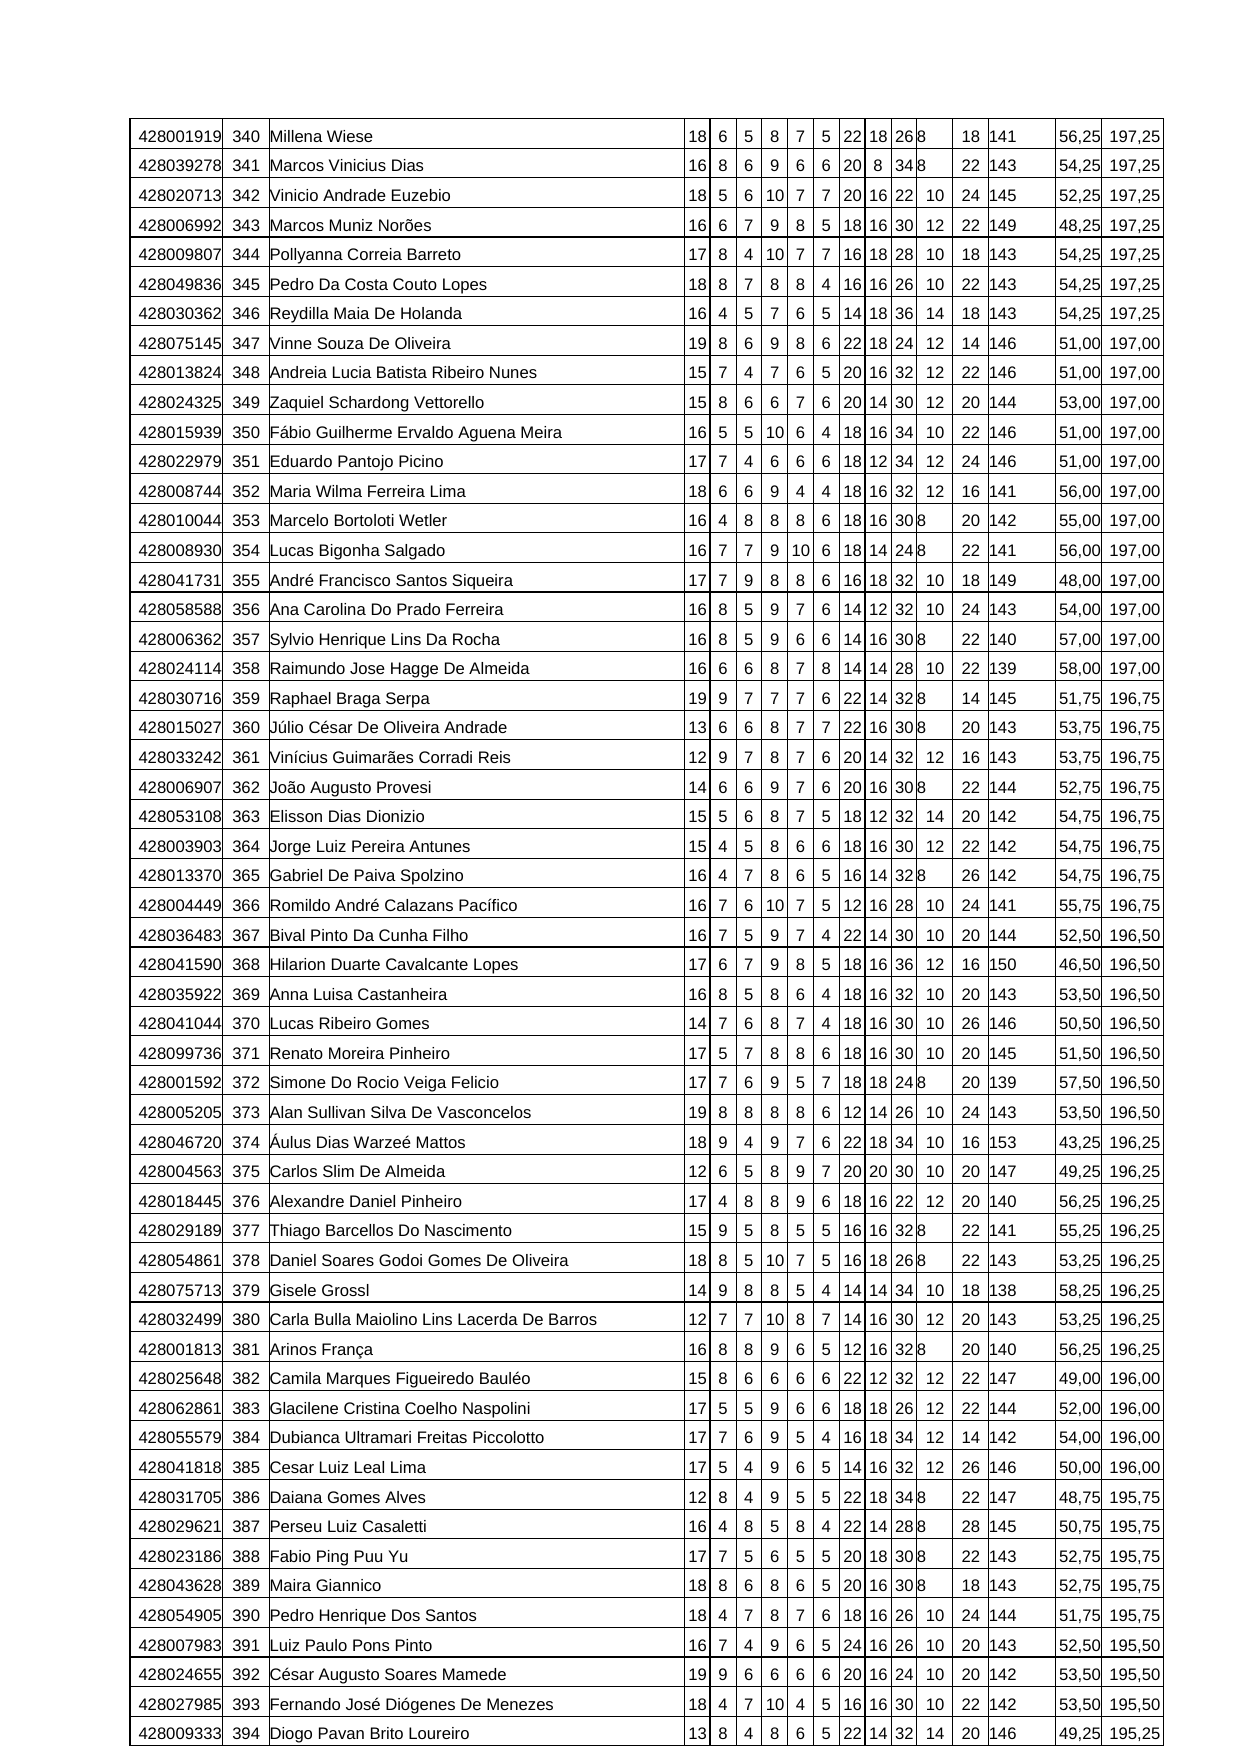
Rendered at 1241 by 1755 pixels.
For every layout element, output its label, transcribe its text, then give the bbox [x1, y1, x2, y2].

table_cell 138 [989, 1273, 1055, 1301]
table_cell 139 [989, 652, 1055, 680]
table_cell 196,50 [1102, 977, 1163, 1006]
table_cell 10 [917, 918, 952, 946]
table_cell 354 [223, 533, 269, 562]
table_cell 32 [892, 800, 916, 828]
table_cell 196,50 [1102, 1066, 1163, 1094]
table_cell Hilarion Duarte Cavalcante Lopes [270, 948, 684, 976]
table_cell 8 [762, 711, 787, 739]
table_cell 145 [989, 178, 1055, 207]
table_cell 12 [866, 1362, 891, 1390]
table_cell 355 [223, 563, 269, 591]
table_cell 6 [788, 415, 813, 443]
table_cell 56,00 [1056, 474, 1101, 503]
table_cell 5 [711, 1036, 736, 1065]
table_cell 18 [866, 1125, 891, 1153]
table_cell 197,25 [1102, 238, 1163, 266]
table_cell 8 [762, 1273, 787, 1301]
table_cell 341 [223, 149, 269, 177]
table_cell 197,25 [1102, 119, 1163, 148]
table_cell 197,00 [1102, 326, 1163, 355]
table_cell 8 [788, 1510, 813, 1538]
table_cell 14 [866, 1510, 891, 1538]
table_cell 7 [711, 533, 736, 562]
table_cell 365 [223, 859, 269, 887]
table_cell 8 [917, 1539, 952, 1568]
table_cell 20 [840, 149, 864, 177]
table_cell 16 [866, 1687, 891, 1716]
table_cell 4 [711, 1510, 736, 1538]
table_cell 195,75 [1102, 1480, 1163, 1508]
table_cell Raimundo Jose Hagge De Almeida [270, 652, 684, 680]
table_cell 22 [892, 1184, 916, 1213]
table_cell 9 [762, 1628, 787, 1656]
table_cell 4 [814, 1510, 839, 1538]
table_cell 7 [711, 1066, 736, 1094]
table_cell 53,50 [1056, 1658, 1101, 1686]
table_cell 5 [814, 119, 839, 148]
table_cell 20 [953, 504, 988, 532]
table_cell 18 [866, 1243, 891, 1272]
table_cell 197,25 [1102, 149, 1163, 177]
table_cell 6 [814, 563, 839, 591]
table_cell 6 [737, 711, 761, 739]
table_cell 6 [814, 770, 839, 798]
table_cell 20 [953, 918, 988, 946]
table_cell 195,75 [1102, 1598, 1163, 1627]
table_cell 51,50 [1056, 1036, 1101, 1065]
table_cell 5 [737, 297, 761, 325]
table_cell 54,25 [1056, 238, 1101, 266]
table_cell 10 [917, 563, 952, 591]
table_cell 30 [892, 918, 916, 946]
table_cell 52,50 [1056, 1628, 1101, 1656]
table_cell Marcelo Bortoloti Wetler [270, 504, 684, 532]
table_cell 16 [866, 1214, 891, 1242]
table_cell 16 [866, 1036, 891, 1065]
table_cell 7 [711, 918, 736, 946]
table_cell 390 [223, 1598, 269, 1627]
table_cell César Augusto Soares Mamede [270, 1658, 684, 1686]
table_cell 5 [814, 208, 839, 236]
table_cell 20 [953, 1184, 988, 1213]
table_cell 17 [685, 1539, 709, 1568]
table_cell 22 [840, 119, 864, 148]
table_cell 18 [840, 1066, 864, 1094]
table_cell 22 [953, 1687, 988, 1716]
table_cell 428033242 [131, 740, 222, 769]
table_cell 7 [814, 1155, 839, 1183]
table_cell 20 [840, 385, 864, 414]
table_cell 378 [223, 1243, 269, 1272]
table_cell 196,50 [1102, 1007, 1163, 1035]
table_cell 19 [685, 1658, 709, 1686]
table_cell 8 [788, 1303, 813, 1331]
table_cell 18 [866, 326, 891, 355]
table_cell 20 [840, 178, 864, 207]
table_cell 55,25 [1056, 1214, 1101, 1242]
table_cell Elisson Dias Dionizio [270, 800, 684, 828]
table_cell 22 [953, 1214, 988, 1242]
table_cell 24 [953, 1095, 988, 1124]
table_cell 14 [685, 1007, 709, 1035]
table_cell 14 [866, 652, 891, 680]
table_cell 196,00 [1102, 1421, 1163, 1449]
table_cell 196,75 [1102, 681, 1163, 710]
table_cell 20 [866, 1155, 891, 1183]
table_cell 26 [892, 1095, 916, 1124]
table_cell 53,00 [1056, 385, 1101, 414]
table_cell 24 [953, 1598, 988, 1627]
table_cell 6 [737, 474, 761, 503]
table_cell Romildo André Calazans Pacífico [270, 888, 684, 917]
table_cell 197,00 [1102, 385, 1163, 414]
table_cell 18 [840, 800, 864, 828]
table_cell 22 [953, 1243, 988, 1272]
table_cell 428022979 [131, 445, 222, 473]
table_cell 143 [989, 1243, 1055, 1272]
table_cell 8 [711, 1717, 736, 1745]
table_cell 51,00 [1056, 415, 1101, 443]
table_cell 18 [840, 208, 864, 236]
table_cell 8 [788, 267, 813, 296]
table_cell 8 [866, 149, 891, 177]
table_cell 28 [892, 1510, 916, 1538]
table_cell 7 [711, 445, 736, 473]
table_cell 16 [840, 1421, 864, 1449]
table_cell 28 [892, 888, 916, 917]
table_cell 32 [892, 859, 916, 887]
table_cell 196,25 [1102, 1125, 1163, 1153]
table_cell 196,75 [1102, 770, 1163, 798]
table_cell 20 [953, 800, 988, 828]
table_cell 8 [762, 1598, 787, 1627]
table_cell 5 [711, 800, 736, 828]
table_cell 376 [223, 1184, 269, 1213]
table_cell 14 [840, 593, 864, 621]
table_cell 394 [223, 1717, 269, 1745]
table_cell 5 [711, 1450, 736, 1479]
table_cell 7 [788, 800, 813, 828]
table_cell 16 [866, 1569, 891, 1597]
table_cell 8 [917, 711, 952, 739]
table_cell 14 [866, 1273, 891, 1301]
table_cell 18 [953, 238, 988, 266]
table_cell 5 [737, 1214, 761, 1242]
table_cell 9 [762, 593, 787, 621]
table_cell 8 [917, 119, 952, 148]
table_cell 6 [814, 326, 839, 355]
table_cell 32 [892, 1362, 916, 1390]
table_cell 428039278 [131, 149, 222, 177]
table_cell 381 [223, 1332, 269, 1361]
table_cell 6 [737, 149, 761, 177]
table_cell 8 [711, 1362, 736, 1390]
table_cell 6 [737, 888, 761, 917]
table_cell 18 [866, 297, 891, 325]
table_cell 5 [814, 1450, 839, 1479]
table_cell 16 [685, 918, 709, 946]
table_cell 16 [685, 297, 709, 325]
table_cell 6 [814, 740, 839, 769]
table_cell 18 [685, 1598, 709, 1627]
table_cell 17 [685, 445, 709, 473]
table_cell 10 [917, 888, 952, 917]
table_cell 8 [762, 563, 787, 591]
table_cell 8 [788, 563, 813, 591]
table_cell Lucas Ribeiro Gomes [270, 1007, 684, 1035]
table_cell 16 [840, 238, 864, 266]
table_cell 52,50 [1056, 918, 1101, 946]
table_cell 18 [840, 829, 864, 858]
table_cell 4 [814, 1007, 839, 1035]
table_cell 4 [814, 267, 839, 296]
table_cell 55,00 [1056, 504, 1101, 532]
table_cell 5 [737, 918, 761, 946]
table_cell 14 [840, 622, 864, 651]
table_cell 6 [814, 1095, 839, 1124]
table_cell 6 [814, 445, 839, 473]
table_cell 7 [788, 888, 813, 917]
table_cell 9 [711, 1658, 736, 1686]
table_cell 16 [685, 1332, 709, 1361]
table_cell 6 [737, 1658, 761, 1686]
table_cell 12 [840, 1332, 864, 1361]
table_cell 4 [814, 1273, 839, 1301]
table_cell 428029621 [131, 1510, 222, 1538]
table_cell 12 [917, 829, 952, 858]
table_cell 18 [685, 1243, 709, 1272]
table_cell 7 [788, 238, 813, 266]
table_cell 20 [953, 977, 988, 1006]
table_cell 5 [737, 1243, 761, 1272]
table_cell 18 [953, 119, 988, 148]
table_cell 428024325 [131, 385, 222, 414]
table_cell 30 [892, 385, 916, 414]
table_cell 144 [989, 918, 1055, 946]
table_cell 34 [892, 1273, 916, 1301]
table_cell 10 [917, 1155, 952, 1183]
table_cell 4 [711, 504, 736, 532]
table_cell 10 [762, 1243, 787, 1272]
table_cell 56,25 [1056, 119, 1101, 148]
table_cell 143 [989, 238, 1055, 266]
table_cell 4 [788, 474, 813, 503]
table_cell 342 [223, 178, 269, 207]
table_cell 54,75 [1056, 800, 1101, 828]
table_cell Alexandre Daniel Pinheiro [270, 1184, 684, 1213]
table_cell 428024114 [131, 652, 222, 680]
table_cell 32 [892, 563, 916, 591]
table_cell 143 [989, 1569, 1055, 1597]
table_cell 16 [840, 859, 864, 887]
table_cell 7 [711, 1628, 736, 1656]
table_cell 7 [814, 238, 839, 266]
table_cell 14 [840, 1450, 864, 1479]
table_cell 428018445 [131, 1184, 222, 1213]
table_cell 428013370 [131, 859, 222, 887]
table_cell 4 [814, 918, 839, 946]
table_cell 16 [866, 1450, 891, 1479]
table_cell 428058588 [131, 593, 222, 621]
table_cell 144 [989, 1391, 1055, 1420]
table_cell 36 [892, 297, 916, 325]
table_cell 8 [917, 1569, 952, 1597]
table_cell 48,00 [1056, 563, 1101, 591]
table_cell 12 [917, 208, 952, 236]
table_cell 5 [737, 415, 761, 443]
table_cell 8 [711, 149, 736, 177]
table_cell 20 [840, 1155, 864, 1183]
table_cell 9 [762, 1421, 787, 1449]
table_cell 30 [892, 1036, 916, 1065]
table_cell 428007983 [131, 1628, 222, 1656]
table_cell 9 [762, 1391, 787, 1420]
table_cell 9 [711, 1273, 736, 1301]
table_cell Marcos Muniz Norões [270, 208, 684, 236]
table_cell 16 [866, 948, 891, 976]
table_cell 4 [737, 356, 761, 384]
table_cell 8 [788, 504, 813, 532]
table_cell 8 [762, 1184, 787, 1213]
table_cell 196,25 [1102, 1155, 1163, 1183]
table_cell 384 [223, 1421, 269, 1449]
table_cell 428005205 [131, 1095, 222, 1124]
table_cell 6 [814, 593, 839, 621]
table_cell 13 [685, 1717, 709, 1745]
table_cell 4 [711, 829, 736, 858]
table_cell 359 [223, 681, 269, 710]
table_cell Júlio César De Oliveira Andrade [270, 711, 684, 739]
table_cell 371 [223, 1036, 269, 1065]
table_cell 7 [711, 888, 736, 917]
table_cell Cesar Luiz Leal Lima [270, 1450, 684, 1479]
table_cell 6 [711, 948, 736, 976]
table_cell 15 [685, 1214, 709, 1242]
table_cell 5 [814, 1480, 839, 1508]
table_cell 5 [814, 297, 839, 325]
table_cell 16 [866, 474, 891, 503]
table_cell 8 [917, 1243, 952, 1272]
table_cell Fábio Guilherme Ervaldo Aguena Meira [270, 415, 684, 443]
table_cell 146 [989, 1450, 1055, 1479]
table_cell 143 [989, 1303, 1055, 1331]
table_cell 50,50 [1056, 1007, 1101, 1035]
table_cell 348 [223, 356, 269, 384]
table_cell 146 [989, 445, 1055, 473]
table_cell 14 [685, 1273, 709, 1301]
table_cell 9 [711, 740, 736, 769]
table_cell 428043628 [131, 1569, 222, 1597]
table_cell 428001919 [131, 119, 222, 148]
table_cell 146 [989, 1007, 1055, 1035]
table_cell 22 [953, 1362, 988, 1390]
table_cell 196,75 [1102, 829, 1163, 858]
table_cell 6 [788, 859, 813, 887]
table_cell 9 [762, 208, 787, 236]
table_cell 428030716 [131, 681, 222, 710]
table_cell 12 [840, 888, 864, 917]
table_cell 16 [866, 208, 891, 236]
table_cell 20 [840, 1569, 864, 1597]
table_cell 9 [762, 1450, 787, 1479]
table_cell 370 [223, 1007, 269, 1035]
table_cell 4 [737, 238, 761, 266]
table_cell 380 [223, 1303, 269, 1331]
table_cell 22 [840, 1362, 864, 1390]
table_cell 26 [892, 267, 916, 296]
table_cell 10 [762, 1687, 787, 1716]
table_cell 428049836 [131, 267, 222, 296]
table_cell 24 [953, 593, 988, 621]
table_cell 18 [953, 1273, 988, 1301]
table_cell 428055579 [131, 1421, 222, 1449]
table_cell 7 [788, 918, 813, 946]
table_cell 5 [737, 829, 761, 858]
table_cell 10 [917, 593, 952, 621]
table_cell 12 [917, 1391, 952, 1420]
table_cell 14 [917, 297, 952, 325]
table_cell 5 [737, 977, 761, 1006]
table_cell 147 [989, 1155, 1055, 1183]
table_cell 22 [840, 681, 864, 710]
table_cell 8 [917, 533, 952, 562]
table_cell 17 [685, 1450, 709, 1479]
table_cell 144 [989, 770, 1055, 798]
table_cell 10 [917, 1598, 952, 1627]
table_cell 196,00 [1102, 1391, 1163, 1420]
table_cell 9 [711, 1125, 736, 1153]
table_cell 9 [762, 1332, 787, 1361]
table_cell 143 [989, 593, 1055, 621]
table_cell 26 [892, 1598, 916, 1627]
table_cell 6 [711, 652, 736, 680]
table_cell 428075713 [131, 1273, 222, 1301]
table_cell 56,25 [1056, 1332, 1101, 1361]
table_cell 428024655 [131, 1658, 222, 1686]
table_cell 6 [788, 977, 813, 1006]
table_cell 19 [685, 681, 709, 710]
table_cell 142 [989, 504, 1055, 532]
table_cell 343 [223, 208, 269, 236]
table_cell 6 [788, 1658, 813, 1686]
table_cell 145 [989, 1510, 1055, 1538]
table_cell 10 [917, 1658, 952, 1686]
table_cell 16 [866, 888, 891, 917]
table_cell 141 [989, 474, 1055, 503]
table_cell 17 [685, 238, 709, 266]
table_cell Gisele Grossl [270, 1273, 684, 1301]
table_cell 356 [223, 593, 269, 621]
table_cell 9 [762, 948, 787, 976]
table_cell 7 [814, 711, 839, 739]
table_cell 16 [840, 1687, 864, 1716]
table_cell 18 [840, 1036, 864, 1065]
table_cell 6 [814, 1184, 839, 1213]
table_cell 8 [711, 1480, 736, 1508]
table_cell 54,00 [1056, 593, 1101, 621]
table_cell 6 [788, 1362, 813, 1390]
table_cell 5 [711, 415, 736, 443]
table_cell 7 [737, 1687, 761, 1716]
table_cell 22 [953, 267, 988, 296]
table_cell 7 [737, 859, 761, 887]
table_cell 6 [762, 1362, 787, 1390]
table_cell 17 [685, 948, 709, 976]
table_cell 22 [953, 356, 988, 384]
table_cell Vinicio Andrade Euzebio [270, 178, 684, 207]
table_cell 8 [762, 1155, 787, 1183]
table_cell 8 [917, 1066, 952, 1094]
table_cell Marcos Vinicius Dias [270, 149, 684, 177]
table_cell 428046720 [131, 1125, 222, 1153]
table_cell 386 [223, 1480, 269, 1508]
table_cell 24 [892, 1658, 916, 1686]
table_cell 6 [737, 800, 761, 828]
table_cell 30 [892, 829, 916, 858]
table_cell 149 [989, 563, 1055, 591]
table_cell 19 [685, 1095, 709, 1124]
table_cell 16 [685, 415, 709, 443]
table_cell 8 [762, 1214, 787, 1242]
table_cell 428099736 [131, 1036, 222, 1065]
table_cell 16 [866, 711, 891, 739]
table_cell 7 [737, 1598, 761, 1627]
table_cell 9 [762, 770, 787, 798]
table_cell 24 [840, 1628, 864, 1656]
table_cell 350 [223, 415, 269, 443]
table_cell 4 [737, 1628, 761, 1656]
table_cell 428006992 [131, 208, 222, 236]
table_cell Vinícius Guimarães Corradi Reis [270, 740, 684, 769]
table_cell 16 [866, 622, 891, 651]
table_cell Carla Bulla Maiolino Lins Lacerda De Barros [270, 1303, 684, 1331]
table_cell 14 [953, 1421, 988, 1449]
table_cell 6 [814, 504, 839, 532]
table_cell 197,00 [1102, 563, 1163, 591]
table_cell 5 [814, 356, 839, 384]
table_cell Áulus Dias Warzeé Mattos [270, 1125, 684, 1153]
table_cell Pollyanna Correia Barreto [270, 238, 684, 266]
table_cell 8 [762, 1036, 787, 1065]
table_cell 32 [892, 474, 916, 503]
table_cell 16 [866, 1598, 891, 1627]
table_cell 146 [989, 356, 1055, 384]
table_cell 10 [917, 652, 952, 680]
table_cell 32 [892, 1214, 916, 1242]
table_cell 12 [917, 326, 952, 355]
table_cell 196,50 [1102, 1036, 1163, 1065]
table_cell 30 [892, 1155, 916, 1183]
table_cell Luiz Paulo Pons Pinto [270, 1628, 684, 1656]
table_cell Fabio Ping Puu Yu [270, 1539, 684, 1568]
table_cell 5 [737, 622, 761, 651]
table_cell 8 [737, 1184, 761, 1213]
table_cell 391 [223, 1628, 269, 1656]
table_cell 197,00 [1102, 356, 1163, 384]
table_cell 24 [892, 533, 916, 562]
table_cell 17 [685, 1391, 709, 1420]
table_cell 349 [223, 385, 269, 414]
table_cell 12 [866, 593, 891, 621]
table_cell 32 [892, 356, 916, 384]
table_cell Fernando José Diógenes De Menezes [270, 1687, 684, 1716]
table_cell 146 [989, 1717, 1055, 1745]
table_cell 9 [788, 1155, 813, 1183]
table_cell 197,00 [1102, 652, 1163, 680]
table_cell Gabriel De Paiva Spolzino [270, 859, 684, 887]
table_cell 147 [989, 1480, 1055, 1508]
table_cell 8 [917, 149, 952, 177]
table_cell 4 [711, 1687, 736, 1716]
table_cell 5 [814, 1717, 839, 1745]
table_cell 22 [840, 918, 864, 946]
table_cell 383 [223, 1391, 269, 1420]
table_cell 22 [892, 178, 916, 207]
table_cell 388 [223, 1539, 269, 1568]
table_cell 387 [223, 1510, 269, 1538]
table_cell 346 [223, 297, 269, 325]
table_cell 30 [892, 1539, 916, 1568]
table_cell 10 [917, 1036, 952, 1065]
table_cell 30 [892, 1303, 916, 1331]
table_cell 12 [685, 740, 709, 769]
table_cell 196,50 [1102, 1095, 1163, 1124]
table_cell 12 [917, 948, 952, 976]
table_cell 16 [685, 622, 709, 651]
table_cell 428009807 [131, 238, 222, 266]
table_cell 8 [762, 1569, 787, 1597]
table_cell 9 [762, 533, 787, 562]
table_cell 20 [953, 385, 988, 414]
table_cell 5 [814, 1214, 839, 1242]
table_cell 20 [953, 1066, 988, 1094]
table_cell 428031705 [131, 1480, 222, 1508]
table_cell 51,00 [1056, 445, 1101, 473]
table_cell 28 [892, 238, 916, 266]
table_cell 54,00 [1056, 1421, 1101, 1449]
table_cell 58,00 [1056, 652, 1101, 680]
table_cell 351 [223, 445, 269, 473]
table_cell 18 [840, 977, 864, 1006]
table_cell 374 [223, 1125, 269, 1153]
table_cell 197,25 [1102, 297, 1163, 325]
table_cell 22 [840, 1717, 864, 1745]
table_cell 16 [866, 770, 891, 798]
table_cell 345 [223, 267, 269, 296]
table_cell 139 [989, 1066, 1055, 1094]
table_cell 5 [788, 1539, 813, 1568]
table_cell 34 [892, 1480, 916, 1508]
table_cell 197,25 [1102, 208, 1163, 236]
table_cell 51,00 [1056, 356, 1101, 384]
table_cell 53,25 [1056, 1303, 1101, 1331]
table_cell 197,00 [1102, 622, 1163, 651]
table_cell 49,25 [1056, 1717, 1101, 1745]
table_cell 16 [953, 474, 988, 503]
table_cell 15 [685, 356, 709, 384]
table_cell 9 [762, 918, 787, 946]
table_cell 22 [840, 1510, 864, 1538]
table_cell 18 [840, 504, 864, 532]
table_cell 18 [685, 178, 709, 207]
table_cell 22 [840, 711, 864, 739]
table_cell 6 [788, 1391, 813, 1420]
table_cell 4 [814, 1421, 839, 1449]
table_cell 143 [989, 977, 1055, 1006]
table_cell 382 [223, 1362, 269, 1390]
table_cell 52,75 [1056, 770, 1101, 798]
table_cell 6 [788, 1332, 813, 1361]
table_cell 5 [814, 800, 839, 828]
table_cell 18 [953, 1569, 988, 1597]
table_cell 20 [953, 1717, 988, 1745]
table_cell 52,00 [1056, 1391, 1101, 1420]
table_cell 8 [737, 1273, 761, 1301]
table_cell 7 [711, 1539, 736, 1568]
table_cell 353 [223, 504, 269, 532]
table_cell 6 [762, 1658, 787, 1686]
table_cell 22 [953, 622, 988, 651]
table_cell 52,75 [1056, 1569, 1101, 1597]
table_cell 7 [814, 178, 839, 207]
table_cell 14 [866, 859, 891, 887]
table_cell 6 [788, 1717, 813, 1745]
table_cell Glacilene Cristina Coelho Naspolini [270, 1391, 684, 1420]
table_cell 197,00 [1102, 533, 1163, 562]
table_cell 30 [892, 770, 916, 798]
table_cell 142 [989, 1421, 1055, 1449]
table_cell 16 [866, 1303, 891, 1331]
table_cell 196,25 [1102, 1214, 1163, 1242]
table_cell 17 [685, 1421, 709, 1449]
table_cell 8 [762, 859, 787, 887]
table_cell 16 [685, 652, 709, 680]
table_cell Anna Luisa Castanheira [270, 977, 684, 1006]
table_cell 4 [814, 474, 839, 503]
table_cell 428008930 [131, 533, 222, 562]
table_cell 8 [788, 948, 813, 976]
table_cell 18 [953, 297, 988, 325]
table_cell 8 [917, 681, 952, 710]
table_cell 195,75 [1102, 1539, 1163, 1568]
table_cell 34 [892, 149, 916, 177]
table_cell 142 [989, 829, 1055, 858]
table_cell 12 [917, 740, 952, 769]
table_cell 8 [917, 1510, 952, 1538]
table_cell 379 [223, 1273, 269, 1301]
table_cell 6 [737, 770, 761, 798]
table_cell 7 [737, 267, 761, 296]
table_cell 8 [711, 1095, 736, 1124]
table_cell 6 [814, 1658, 839, 1686]
table_cell 7 [788, 385, 813, 414]
table_cell 7 [737, 208, 761, 236]
table_cell 141 [989, 1214, 1055, 1242]
table_cell 57,00 [1056, 622, 1101, 651]
table_cell 8 [917, 1480, 952, 1508]
table_cell 15 [685, 800, 709, 828]
table_cell 54,25 [1056, 149, 1101, 177]
table_cell 6 [788, 622, 813, 651]
table_cell 7 [711, 563, 736, 591]
table_cell 14 [866, 1717, 891, 1745]
table_cell Thiago Barcellos Do Nascimento [270, 1214, 684, 1242]
table_cell 143 [989, 711, 1055, 739]
table_cell Vinne Souza De Oliveira [270, 326, 684, 355]
table_cell 16 [840, 267, 864, 296]
table_cell 197,00 [1102, 593, 1163, 621]
table_cell 142 [989, 800, 1055, 828]
table_cell 8 [711, 1569, 736, 1597]
table_cell 16 [953, 1125, 988, 1153]
table_cell 18 [866, 1066, 891, 1094]
table_cell 20 [953, 1658, 988, 1686]
table_cell 56,00 [1056, 533, 1101, 562]
table_cell 5 [814, 1332, 839, 1361]
table_cell 16 [866, 1658, 891, 1686]
table_cell 6 [788, 1569, 813, 1597]
table_cell Arinos França [270, 1332, 684, 1361]
table_cell Sylvio Henrique Lins Da Rocha [270, 622, 684, 651]
table_cell 22 [953, 1480, 988, 1508]
table_cell 22 [953, 533, 988, 562]
table_cell 26 [953, 1007, 988, 1035]
table_cell 428062861 [131, 1391, 222, 1420]
table_cell 8 [788, 1036, 813, 1065]
table_cell 5 [814, 1539, 839, 1568]
table_cell 50,75 [1056, 1510, 1101, 1538]
table_cell 14 [866, 1095, 891, 1124]
table_cell 8 [711, 622, 736, 651]
table_cell 12 [685, 1480, 709, 1508]
table_cell 12 [917, 1184, 952, 1213]
table_cell 10 [762, 888, 787, 917]
table_cell 12 [917, 356, 952, 384]
table_cell 16 [866, 1007, 891, 1035]
table_cell 10 [917, 415, 952, 443]
table_cell 6 [814, 1362, 839, 1390]
table_cell 18 [685, 1569, 709, 1597]
table_cell 10 [917, 977, 952, 1006]
table_cell 150 [989, 948, 1055, 976]
table_cell 372 [223, 1066, 269, 1094]
table_cell 8 [762, 119, 787, 148]
table_cell 5 [814, 859, 839, 887]
table_cell 16 [685, 533, 709, 562]
table_cell 15 [685, 385, 709, 414]
table_cell 24 [953, 888, 988, 917]
table_cell 195,75 [1102, 1569, 1163, 1597]
table_cell 53,50 [1056, 1095, 1101, 1124]
table_cell 146 [989, 326, 1055, 355]
table_cell 30 [892, 711, 916, 739]
table_cell 14 [840, 1303, 864, 1331]
table_cell 24 [953, 445, 988, 473]
table_cell 428054861 [131, 1243, 222, 1272]
table_cell 6 [788, 829, 813, 858]
table_cell 10 [917, 1628, 952, 1656]
table_cell 5 [814, 1687, 839, 1716]
table_cell 10 [917, 238, 952, 266]
table_cell 196,75 [1102, 740, 1163, 769]
table_cell 7 [737, 533, 761, 562]
table_cell 7 [737, 1303, 761, 1331]
table_cell 5 [737, 1391, 761, 1420]
table_cell 20 [953, 1155, 988, 1183]
table_cell 197,00 [1102, 474, 1163, 503]
table_cell Jorge Luiz Pereira Antunes [270, 829, 684, 858]
table_cell 6 [788, 149, 813, 177]
table_cell 48,25 [1056, 208, 1101, 236]
table_cell 18 [866, 1539, 891, 1568]
table_cell 8 [917, 504, 952, 532]
table_cell 428036483 [131, 918, 222, 946]
table_cell 143 [989, 297, 1055, 325]
table_cell 7 [762, 681, 787, 710]
table_cell 18 [685, 1125, 709, 1153]
table_cell 195,75 [1102, 1510, 1163, 1538]
table_cell 51,75 [1056, 681, 1101, 710]
table_cell 142 [989, 1658, 1055, 1686]
table_cell 6 [814, 533, 839, 562]
table_cell 428054905 [131, 1598, 222, 1627]
table_cell 32 [892, 1717, 916, 1745]
table_cell 14 [917, 1717, 952, 1745]
table_cell 145 [989, 1036, 1055, 1065]
table_cell Reydilla Maia De Holanda [270, 297, 684, 325]
table_cell 8 [788, 1095, 813, 1124]
table_cell 16 [866, 267, 891, 296]
table_cell 7 [788, 178, 813, 207]
table_cell 28 [892, 652, 916, 680]
table_cell 8 [762, 267, 787, 296]
table_cell 196,75 [1102, 711, 1163, 739]
table_cell 428075145 [131, 326, 222, 355]
table_cell 377 [223, 1214, 269, 1242]
table_cell 195,50 [1102, 1687, 1163, 1716]
table_cell 364 [223, 829, 269, 858]
table_cell 16 [866, 356, 891, 384]
table_cell 14 [840, 652, 864, 680]
table_cell 140 [989, 1332, 1055, 1361]
table_cell 18 [840, 474, 864, 503]
table_cell 5 [814, 888, 839, 917]
table_cell 14 [866, 533, 891, 562]
table_cell 196,25 [1102, 1303, 1163, 1331]
table_cell 196,75 [1102, 800, 1163, 828]
table_cell 16 [685, 504, 709, 532]
table_cell 51,00 [1056, 326, 1101, 355]
table_cell 8 [788, 326, 813, 355]
table_cell 5 [814, 948, 839, 976]
table_cell 30 [892, 1007, 916, 1035]
table_cell 34 [892, 1421, 916, 1449]
table_cell 28 [953, 1510, 988, 1538]
table_cell 26 [953, 1450, 988, 1479]
table_cell 8 [711, 1243, 736, 1272]
table_cell 30 [892, 208, 916, 236]
table_cell 428015939 [131, 415, 222, 443]
table_cell 7 [711, 1303, 736, 1331]
table_cell 22 [840, 326, 864, 355]
table_cell 7 [788, 770, 813, 798]
table_cell 9 [762, 1125, 787, 1153]
table_cell 5 [814, 1569, 839, 1597]
table_cell 54,25 [1056, 297, 1101, 325]
table_cell 22 [953, 829, 988, 858]
table_cell 10 [762, 1303, 787, 1331]
table_cell 34 [892, 415, 916, 443]
table_cell 6 [762, 445, 787, 473]
table_cell 30 [892, 622, 916, 651]
table_cell 53,75 [1056, 711, 1101, 739]
table_cell 143 [989, 1539, 1055, 1568]
table_cell 18 [866, 563, 891, 591]
table_cell 4 [788, 1687, 813, 1716]
table_cell Bival Pinto Da Cunha Filho [270, 918, 684, 946]
table_cell 9 [762, 474, 787, 503]
table_cell 9 [711, 1214, 736, 1242]
table_cell 143 [989, 1628, 1055, 1656]
table_cell 16 [685, 977, 709, 1006]
table_cell 369 [223, 977, 269, 1006]
table_cell 5 [788, 1214, 813, 1242]
table_cell 6 [814, 1598, 839, 1627]
table_cell 149 [989, 208, 1055, 236]
table_cell 4 [711, 859, 736, 887]
table_cell 22 [953, 1391, 988, 1420]
table_cell 49,00 [1056, 1362, 1101, 1390]
table_cell 9 [762, 1480, 787, 1508]
table_cell 143 [989, 267, 1055, 296]
table_cell 428041818 [131, 1450, 222, 1479]
table_cell 6 [711, 1155, 736, 1183]
table_cell 26 [892, 1391, 916, 1420]
table_cell 20 [953, 1332, 988, 1361]
table_cell 4 [711, 297, 736, 325]
table_cell 18 [953, 563, 988, 591]
table_cell 428030362 [131, 297, 222, 325]
table_cell 53,50 [1056, 1687, 1101, 1716]
table_cell 22 [840, 1480, 864, 1508]
table_cell 20 [840, 740, 864, 769]
table_cell 20 [953, 1628, 988, 1656]
table_cell 32 [892, 740, 916, 769]
table_cell 6 [711, 711, 736, 739]
table_cell 8 [814, 652, 839, 680]
table_cell 357 [223, 622, 269, 651]
table_cell 428004563 [131, 1155, 222, 1183]
table_cell 20 [953, 1303, 988, 1331]
table_cell 6 [788, 1628, 813, 1656]
table_cell 428010044 [131, 504, 222, 532]
table_cell 8 [711, 593, 736, 621]
table_cell 15 [685, 1362, 709, 1390]
table_cell Pedro Henrique Dos Santos [270, 1598, 684, 1627]
table_cell 428003903 [131, 829, 222, 858]
table_cell Maira Giannico [270, 1569, 684, 1597]
table_cell 15 [685, 829, 709, 858]
table_cell 18 [866, 238, 891, 266]
table_cell 30 [892, 504, 916, 532]
table_cell 7 [711, 1421, 736, 1449]
table_cell 140 [989, 1184, 1055, 1213]
table_cell 428035922 [131, 977, 222, 1006]
table_cell 6 [788, 445, 813, 473]
table_cell 18 [685, 267, 709, 296]
table_cell 6 [762, 1539, 787, 1568]
table_cell 8 [762, 740, 787, 769]
table_cell 6 [814, 622, 839, 651]
table_cell 34 [892, 1125, 916, 1153]
table_cell 6 [737, 1362, 761, 1390]
table_cell 10 [917, 178, 952, 207]
table_cell 16 [866, 829, 891, 858]
table_cell 8 [762, 800, 787, 828]
table_cell Millena Wiese [270, 119, 684, 148]
table_cell 6 [814, 1125, 839, 1153]
table_cell 358 [223, 652, 269, 680]
table_cell Pedro Da Costa Couto Lopes [270, 267, 684, 296]
table_cell 22 [953, 208, 988, 236]
table_cell 10 [762, 415, 787, 443]
table_cell 197,00 [1102, 445, 1163, 473]
table_cell 428029189 [131, 1214, 222, 1242]
table_cell 57,50 [1056, 1066, 1101, 1094]
table_cell 10 [917, 1273, 952, 1301]
table_cell 24 [892, 1066, 916, 1094]
table_cell 12 [840, 1095, 864, 1124]
table_cell 4 [737, 1125, 761, 1153]
table_cell 14 [840, 1273, 864, 1301]
table_cell 6 [814, 385, 839, 414]
table_cell 18 [840, 948, 864, 976]
table_cell 428009333 [131, 1717, 222, 1745]
table_cell 143 [989, 740, 1055, 769]
table_cell 9 [762, 326, 787, 355]
table_cell 196,50 [1102, 918, 1163, 946]
table_cell 32 [892, 977, 916, 1006]
table_cell 8 [737, 1332, 761, 1361]
table_cell 5 [737, 1539, 761, 1568]
table_cell 12 [917, 1421, 952, 1449]
table_cell 54,75 [1056, 829, 1101, 858]
table_cell 8 [711, 238, 736, 266]
table_cell 428023186 [131, 1539, 222, 1568]
table_cell 16 [685, 888, 709, 917]
table_cell 428013824 [131, 356, 222, 384]
table_cell 5 [788, 1066, 813, 1094]
table_cell 9 [762, 622, 787, 651]
table_cell 385 [223, 1450, 269, 1479]
table_cell 8 [762, 829, 787, 858]
table_cell 18 [840, 1598, 864, 1627]
table_cell 9 [762, 149, 787, 177]
table_cell 4 [814, 415, 839, 443]
table_cell 197,25 [1102, 178, 1163, 207]
table_cell 8 [762, 652, 787, 680]
table_cell 18 [840, 533, 864, 562]
table_cell 10 [762, 238, 787, 266]
table_cell 16 [866, 1184, 891, 1213]
table_cell 51,75 [1056, 1598, 1101, 1627]
table_cell 363 [223, 800, 269, 828]
table_cell 16 [840, 563, 864, 591]
table_cell 20 [840, 1658, 864, 1686]
table_cell 6 [711, 474, 736, 503]
table_cell 22 [953, 1539, 988, 1568]
table_cell 196,25 [1102, 1243, 1163, 1272]
table_cell 43,25 [1056, 1125, 1101, 1153]
table_cell 10 [917, 1125, 952, 1153]
table_cell 5 [814, 1628, 839, 1656]
table_cell 8 [711, 977, 736, 1006]
table_cell 196,75 [1102, 859, 1163, 887]
table_cell 7 [788, 652, 813, 680]
table_cell João Augusto Provesi [270, 770, 684, 798]
table_cell 6 [711, 119, 736, 148]
table_cell 52,75 [1056, 1539, 1101, 1568]
table_cell 12 [866, 445, 891, 473]
table_cell 26 [953, 859, 988, 887]
table_cell Perseu Luiz Casaletti [270, 1510, 684, 1538]
table_cell 12 [685, 1155, 709, 1183]
table_cell 18 [840, 415, 864, 443]
table_cell 6 [814, 1391, 839, 1420]
table_cell 32 [892, 681, 916, 710]
table_cell 20 [953, 711, 988, 739]
table_cell 12 [917, 474, 952, 503]
table_cell 5 [762, 1510, 787, 1538]
table_cell 16 [953, 948, 988, 976]
table_cell 428006362 [131, 622, 222, 651]
table_cell 147 [989, 1362, 1055, 1390]
table_cell 20 [840, 1539, 864, 1568]
table_cell 7 [788, 593, 813, 621]
table_cell 14 [866, 681, 891, 710]
table_cell 6 [737, 1007, 761, 1035]
table_cell 7 [788, 1007, 813, 1035]
table_cell 18 [866, 1391, 891, 1420]
table_cell 141 [989, 119, 1055, 148]
table_cell 8 [762, 1717, 787, 1745]
table_cell 428020713 [131, 178, 222, 207]
table_cell 8 [917, 622, 952, 651]
table_cell 10 [917, 1095, 952, 1124]
table_cell 145 [989, 681, 1055, 710]
table_cell Carlos Slim De Almeida [270, 1155, 684, 1183]
table_cell 392 [223, 1658, 269, 1686]
table_cell 18 [840, 1184, 864, 1213]
table_cell 12 [917, 445, 952, 473]
table_cell 10 [917, 267, 952, 296]
table_cell 428008744 [131, 474, 222, 503]
table_cell 16 [685, 1628, 709, 1656]
table_cell 7 [788, 681, 813, 710]
table_cell 6 [711, 770, 736, 798]
table_cell 14 [953, 681, 988, 710]
table_cell 7 [814, 1066, 839, 1094]
table_cell Lucas Bigonha Salgado [270, 533, 684, 562]
table_cell 26 [892, 119, 916, 148]
table_cell 428015027 [131, 711, 222, 739]
table_cell 7 [788, 1243, 813, 1272]
table_cell 8 [917, 859, 952, 887]
table_cell 20 [840, 770, 864, 798]
table_cell 7 [711, 356, 736, 384]
table_cell 7 [737, 681, 761, 710]
table_cell 7 [737, 1036, 761, 1065]
table_cell 366 [223, 888, 269, 917]
table_cell 16 [685, 593, 709, 621]
table_cell 16 [685, 149, 709, 177]
table_cell 5 [737, 119, 761, 148]
table_cell 8 [762, 504, 787, 532]
table_cell 10 [917, 1007, 952, 1035]
table_cell 7 [788, 711, 813, 739]
table_cell 6 [788, 297, 813, 325]
table_cell 4 [711, 1184, 736, 1213]
table_cell Raphael Braga Serpa [270, 681, 684, 710]
table_cell 16 [866, 1628, 891, 1656]
table_cell 18 [866, 119, 891, 148]
table_cell 6 [788, 356, 813, 384]
table_cell 142 [989, 859, 1055, 887]
table_cell Renato Moreira Pinheiro [270, 1036, 684, 1065]
table_cell 50,00 [1056, 1450, 1101, 1479]
table_cell 18 [840, 1391, 864, 1420]
table_cell 46,50 [1056, 948, 1101, 976]
table_cell 12 [917, 1303, 952, 1331]
table_cell 32 [892, 593, 916, 621]
table_cell 48,75 [1056, 1480, 1101, 1508]
table_cell 196,00 [1102, 1362, 1163, 1390]
table_cell 7 [737, 948, 761, 976]
table_cell 17 [685, 1066, 709, 1094]
table_cell 12 [917, 385, 952, 414]
table_cell Daiana Gomes Alves [270, 1480, 684, 1508]
table_cell 7 [788, 1598, 813, 1627]
table_cell 428041044 [131, 1007, 222, 1035]
table_cell 16 [840, 1214, 864, 1242]
table_cell 7 [711, 1007, 736, 1035]
table_cell 5 [711, 1391, 736, 1420]
table_cell Alan Sullivan Silva De Vasconcelos [270, 1095, 684, 1124]
table_cell 12 [866, 800, 891, 828]
table_cell 4 [737, 445, 761, 473]
table_cell 347 [223, 326, 269, 355]
table_cell 8 [762, 977, 787, 1006]
table_cell 16 [840, 1243, 864, 1272]
table_cell 6 [814, 681, 839, 710]
table_cell 12 [917, 1362, 952, 1390]
table_cell 54,25 [1056, 267, 1101, 296]
table_cell Diogo Pavan Brito Loureiro [270, 1717, 684, 1745]
table_cell 14 [866, 918, 891, 946]
table_cell 428001592 [131, 1066, 222, 1094]
table_cell 7 [762, 356, 787, 384]
table_cell 10 [917, 1687, 952, 1716]
table_cell 18 [685, 474, 709, 503]
table_cell 6 [762, 385, 787, 414]
table_cell 26 [892, 1243, 916, 1272]
table_cell 32 [892, 1332, 916, 1361]
table_cell 55,75 [1056, 888, 1101, 917]
table_cell 16 [685, 859, 709, 887]
table_cell 14 [917, 800, 952, 828]
table_cell 16 [866, 1332, 891, 1361]
table_cell 8 [711, 385, 736, 414]
table_cell 4 [737, 1480, 761, 1508]
table_cell 197,00 [1102, 504, 1163, 532]
table_cell 141 [989, 533, 1055, 562]
table_cell 140 [989, 622, 1055, 651]
table_cell 9 [737, 563, 761, 591]
table_cell 197,00 [1102, 415, 1163, 443]
table_cell 340 [223, 119, 269, 148]
table_cell 14 [953, 326, 988, 355]
table_cell 6 [737, 1421, 761, 1449]
table_cell 362 [223, 770, 269, 798]
table_cell 17 [685, 1036, 709, 1065]
table_cell 16 [866, 977, 891, 1006]
table_cell 17 [685, 1184, 709, 1213]
table_cell 8 [737, 1095, 761, 1124]
table_cell 428041731 [131, 563, 222, 591]
table_cell 4 [814, 977, 839, 1006]
table_cell 141 [989, 888, 1055, 917]
table_cell 144 [989, 385, 1055, 414]
table_cell 197,25 [1102, 267, 1163, 296]
table_cell 195,50 [1102, 1628, 1163, 1656]
table_cell 5 [788, 1480, 813, 1508]
table_cell 344 [223, 238, 269, 266]
table_cell 18 [866, 1480, 891, 1508]
table_cell 16 [685, 1510, 709, 1538]
table_cell 30 [892, 1569, 916, 1597]
table_cell 375 [223, 1155, 269, 1183]
table_cell 36 [892, 948, 916, 976]
table_cell 22 [953, 415, 988, 443]
table_cell 53,75 [1056, 740, 1101, 769]
table_cell Eduardo Pantojo Picino [270, 445, 684, 473]
table_cell 6 [737, 1569, 761, 1597]
table_cell 22 [840, 1125, 864, 1153]
table_cell 7 [788, 740, 813, 769]
table_cell 12 [685, 1303, 709, 1331]
table_cell 52,25 [1056, 178, 1101, 207]
table_cell 361 [223, 740, 269, 769]
table_cell 26 [892, 1628, 916, 1656]
table_cell 4 [711, 1598, 736, 1627]
table_cell 195,25 [1102, 1717, 1163, 1745]
table_cell 14 [840, 297, 864, 325]
table_cell 16 [953, 740, 988, 769]
table_cell 196,25 [1102, 1184, 1163, 1213]
table_cell 9 [788, 1184, 813, 1213]
table_cell 9 [762, 1066, 787, 1094]
table_cell 6 [737, 652, 761, 680]
table_cell Andreia Lucia Batista Ribeiro Nunes [270, 356, 684, 384]
table_cell 18 [840, 1007, 864, 1035]
table_cell 9 [711, 681, 736, 710]
table_cell 17 [685, 563, 709, 591]
table_cell 7 [788, 1125, 813, 1153]
table_cell 5 [788, 1273, 813, 1301]
table_cell 144 [989, 1598, 1055, 1627]
table_cell 34 [892, 445, 916, 473]
table_cell 6 [737, 326, 761, 355]
table_cell 352 [223, 474, 269, 503]
table_cell 6 [711, 208, 736, 236]
table_cell 4 [737, 1717, 761, 1745]
table_cell 367 [223, 918, 269, 946]
table_cell 14 [866, 740, 891, 769]
table_cell 389 [223, 1569, 269, 1597]
table_cell 8 [737, 1510, 761, 1538]
table_cell Ana Carolina Do Prado Ferreira [270, 593, 684, 621]
table_cell 8 [917, 1332, 952, 1361]
table_cell Maria Wilma Ferreira Lima [270, 474, 684, 503]
table_cell 196,25 [1102, 1273, 1163, 1301]
table_cell 24 [892, 326, 916, 355]
table_cell 19 [685, 326, 709, 355]
table_cell 5 [788, 1421, 813, 1449]
table_cell 4 [737, 1450, 761, 1479]
table_cell 428025648 [131, 1362, 222, 1390]
table_cell 428041590 [131, 948, 222, 976]
table_cell André Francisco Santos Siqueira [270, 563, 684, 591]
table_cell 5 [814, 1243, 839, 1272]
table_cell 22 [953, 149, 988, 177]
table_cell 142 [989, 1687, 1055, 1716]
table_cell 8 [788, 208, 813, 236]
table_cell 8 [737, 504, 761, 532]
table_cell 56,25 [1056, 1184, 1101, 1213]
table_cell 53,25 [1056, 1243, 1101, 1272]
table_cell Dubianca Ultramari Freitas Piccolotto [270, 1421, 684, 1449]
table_cell 18 [840, 445, 864, 473]
table_cell 49,25 [1056, 1155, 1101, 1183]
table_cell 5 [737, 1155, 761, 1183]
table_cell 20 [840, 356, 864, 384]
table_cell 8 [762, 1095, 787, 1124]
table_cell 428001813 [131, 1332, 222, 1361]
table_cell 8 [711, 1332, 736, 1361]
table_cell 20 [953, 1036, 988, 1065]
table_cell 428027985 [131, 1687, 222, 1716]
table_cell Camila Marques Figueiredo Bauléo [270, 1362, 684, 1390]
table_cell 7 [814, 1303, 839, 1331]
table_cell 16 [866, 415, 891, 443]
table_cell 18 [685, 119, 709, 148]
table_cell 196,00 [1102, 1450, 1163, 1479]
table_cell 6 [737, 385, 761, 414]
table_cell 10 [788, 533, 813, 562]
table_cell 428006907 [131, 770, 222, 798]
table_cell 428032499 [131, 1303, 222, 1331]
table_cell 7 [788, 119, 813, 148]
table_cell 368 [223, 948, 269, 976]
table_cell 54,75 [1056, 859, 1101, 887]
table_cell 5 [737, 593, 761, 621]
table_cell 196,50 [1102, 948, 1163, 976]
table_cell 195,50 [1102, 1658, 1163, 1686]
table_cell 53,50 [1056, 977, 1101, 1006]
table_cell 196,75 [1102, 888, 1163, 917]
table_cell 8 [711, 267, 736, 296]
table_cell 7 [762, 297, 787, 325]
table_cell Daniel Soares Godoi Gomes De Oliveira [270, 1243, 684, 1272]
table_cell 22 [953, 652, 988, 680]
table_cell 6 [788, 1450, 813, 1479]
table_cell 12 [917, 1450, 952, 1479]
table_cell 10 [762, 178, 787, 207]
table_cell 30 [892, 1687, 916, 1716]
table_cell 8 [917, 770, 952, 798]
table_cell 153 [989, 1125, 1055, 1153]
table_cell 8 [917, 1214, 952, 1242]
table_cell 373 [223, 1095, 269, 1124]
table_cell 6 [737, 178, 761, 207]
table_cell 24 [953, 178, 988, 207]
table_cell 393 [223, 1687, 269, 1716]
table_cell Zaquiel Schardong Vettorello [270, 385, 684, 414]
table_cell 196,25 [1102, 1332, 1163, 1361]
table_cell 14 [866, 385, 891, 414]
table_cell 6 [814, 1036, 839, 1065]
table_cell 16 [685, 208, 709, 236]
table_cell 146 [989, 415, 1055, 443]
table_cell 428053108 [131, 800, 222, 828]
table_cell 22 [953, 770, 988, 798]
table_cell Simone Do Rocio Veiga Felicio [270, 1066, 684, 1094]
table_cell 32 [892, 1450, 916, 1479]
table_cell 6 [814, 149, 839, 177]
table_cell 18 [685, 1687, 709, 1716]
table_cell 8 [711, 326, 736, 355]
table_cell 428004449 [131, 888, 222, 917]
table_cell 5 [711, 178, 736, 207]
table_cell 18 [866, 1421, 891, 1449]
table_cell 8 [762, 1007, 787, 1035]
table_cell 14 [685, 770, 709, 798]
table_cell 6 [814, 829, 839, 858]
table_cell 13 [685, 711, 709, 739]
table_cell 143 [989, 1095, 1055, 1124]
table_cell 143 [989, 149, 1055, 177]
table_cell 6 [737, 1066, 761, 1094]
table_cell 16 [866, 504, 891, 532]
table_cell 58,25 [1056, 1273, 1101, 1301]
table_cell 360 [223, 711, 269, 739]
table_cell 16 [866, 178, 891, 207]
table_cell 7 [737, 740, 761, 769]
